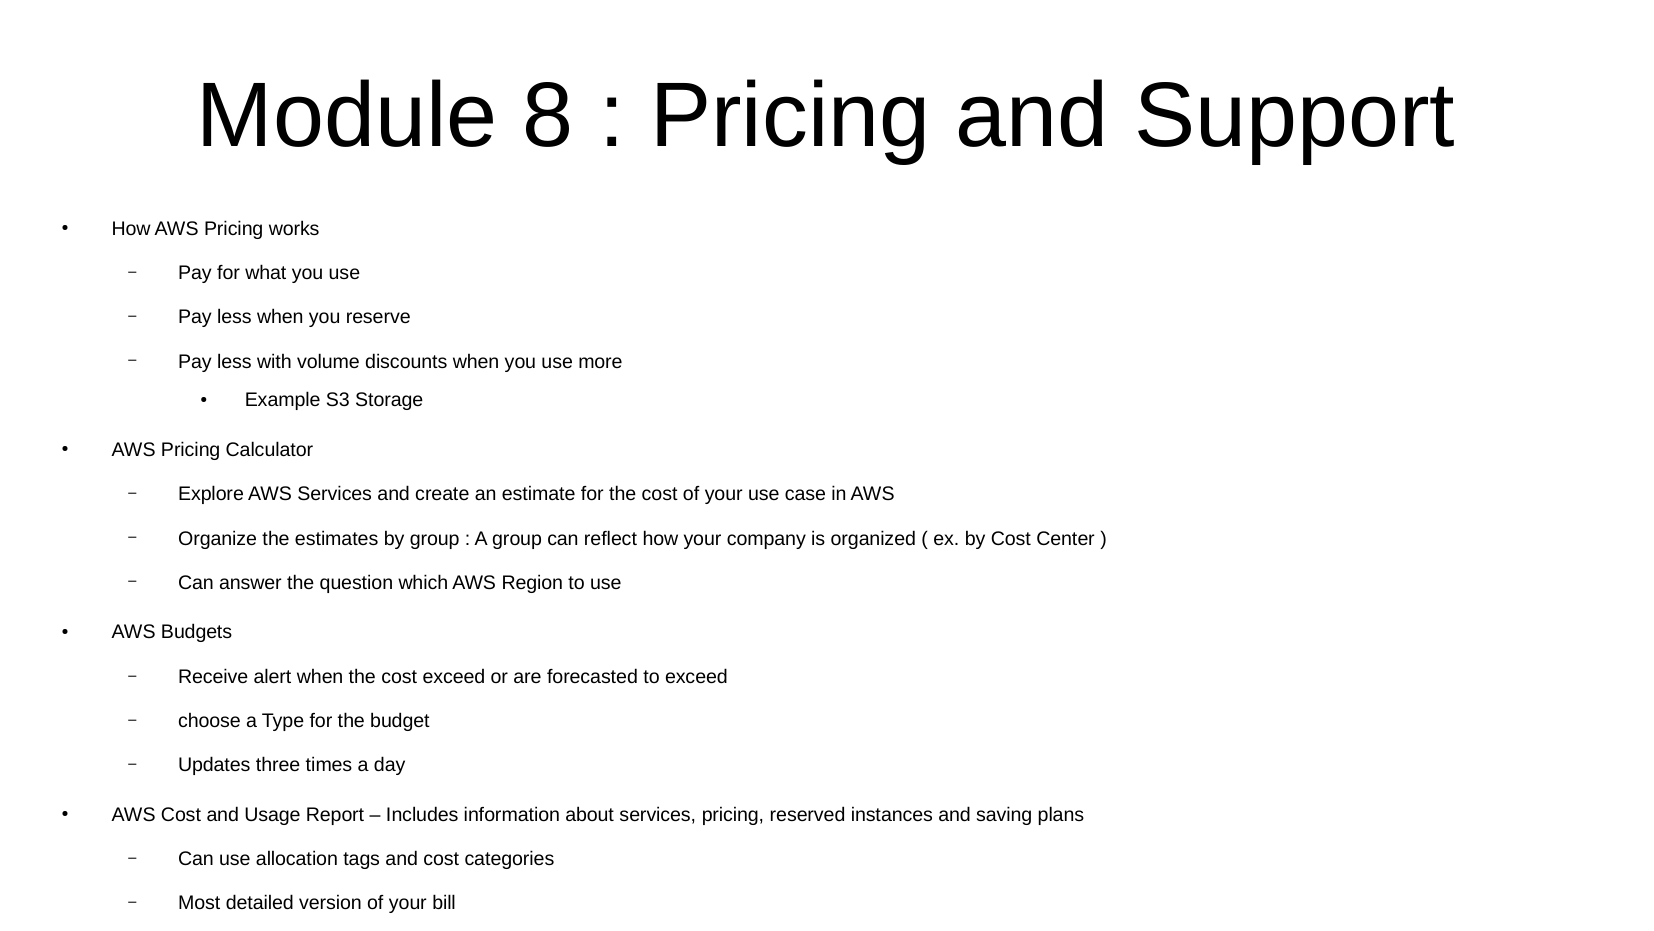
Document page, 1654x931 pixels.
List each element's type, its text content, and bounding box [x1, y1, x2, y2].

title Module 8 : Pricing and Support [82, 37, 1571, 193]
list How AWS Pricing works Pay for what you use Pay less when you reserve Pay less with volume discounts when you use more Example S3 Storage AWS Pricing Calculator Explore AWS Services and create an estimate for the cost of your use case in AWS Organize the estimates by group : A group can reflect how your company is organized ( ex. by Cost Center ) Can answer the question which AWS Region to use AWS Budgets Receive alert when the cost exceed or are forecasted to exceed choose a Type for the budget Updates three times a day AWS Cost and Usage Report – Includes information about services, pricing, reserved instances and saving plans Can use allocation tags and cost categories Most detailed version of your bill [45, 217, 1571, 916]
